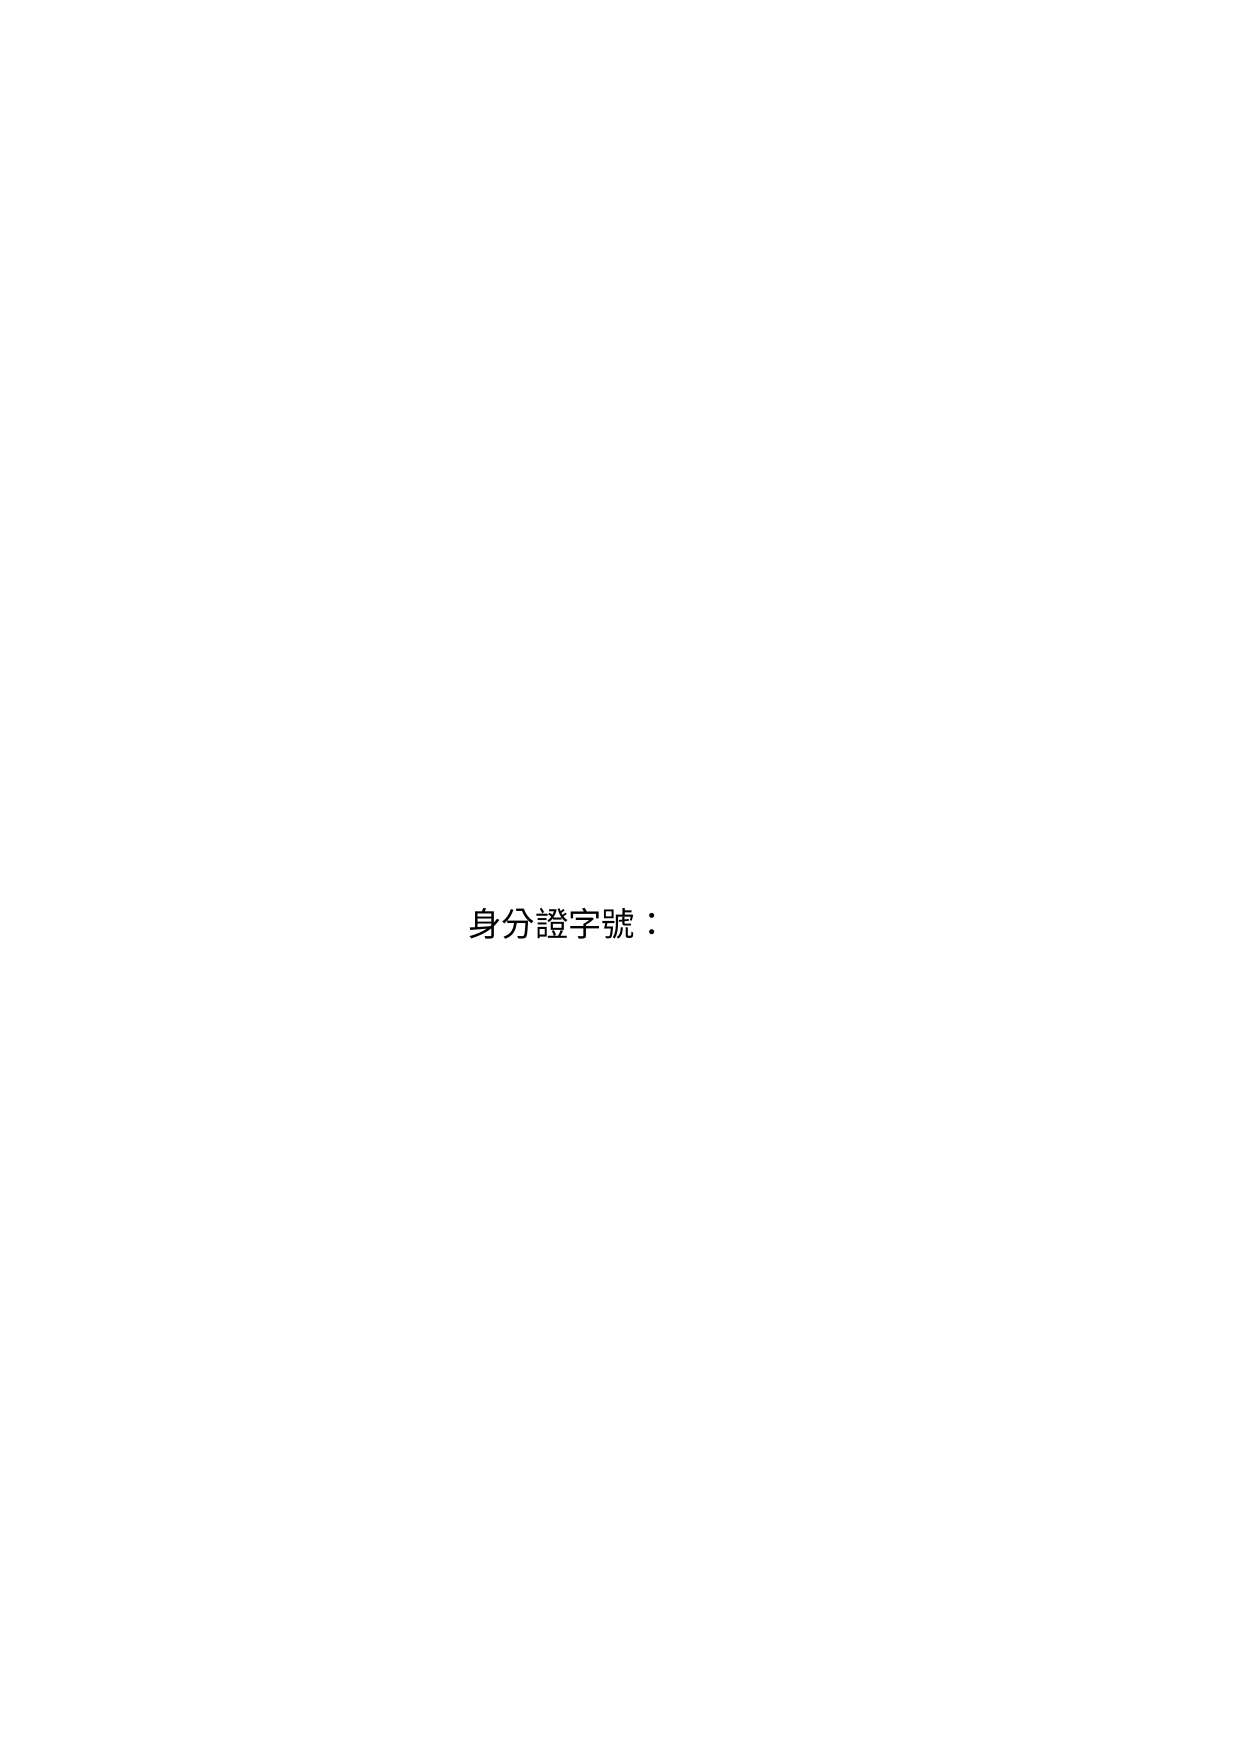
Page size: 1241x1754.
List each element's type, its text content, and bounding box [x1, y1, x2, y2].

text 身分證字號： [118, 880, 1122, 942]
